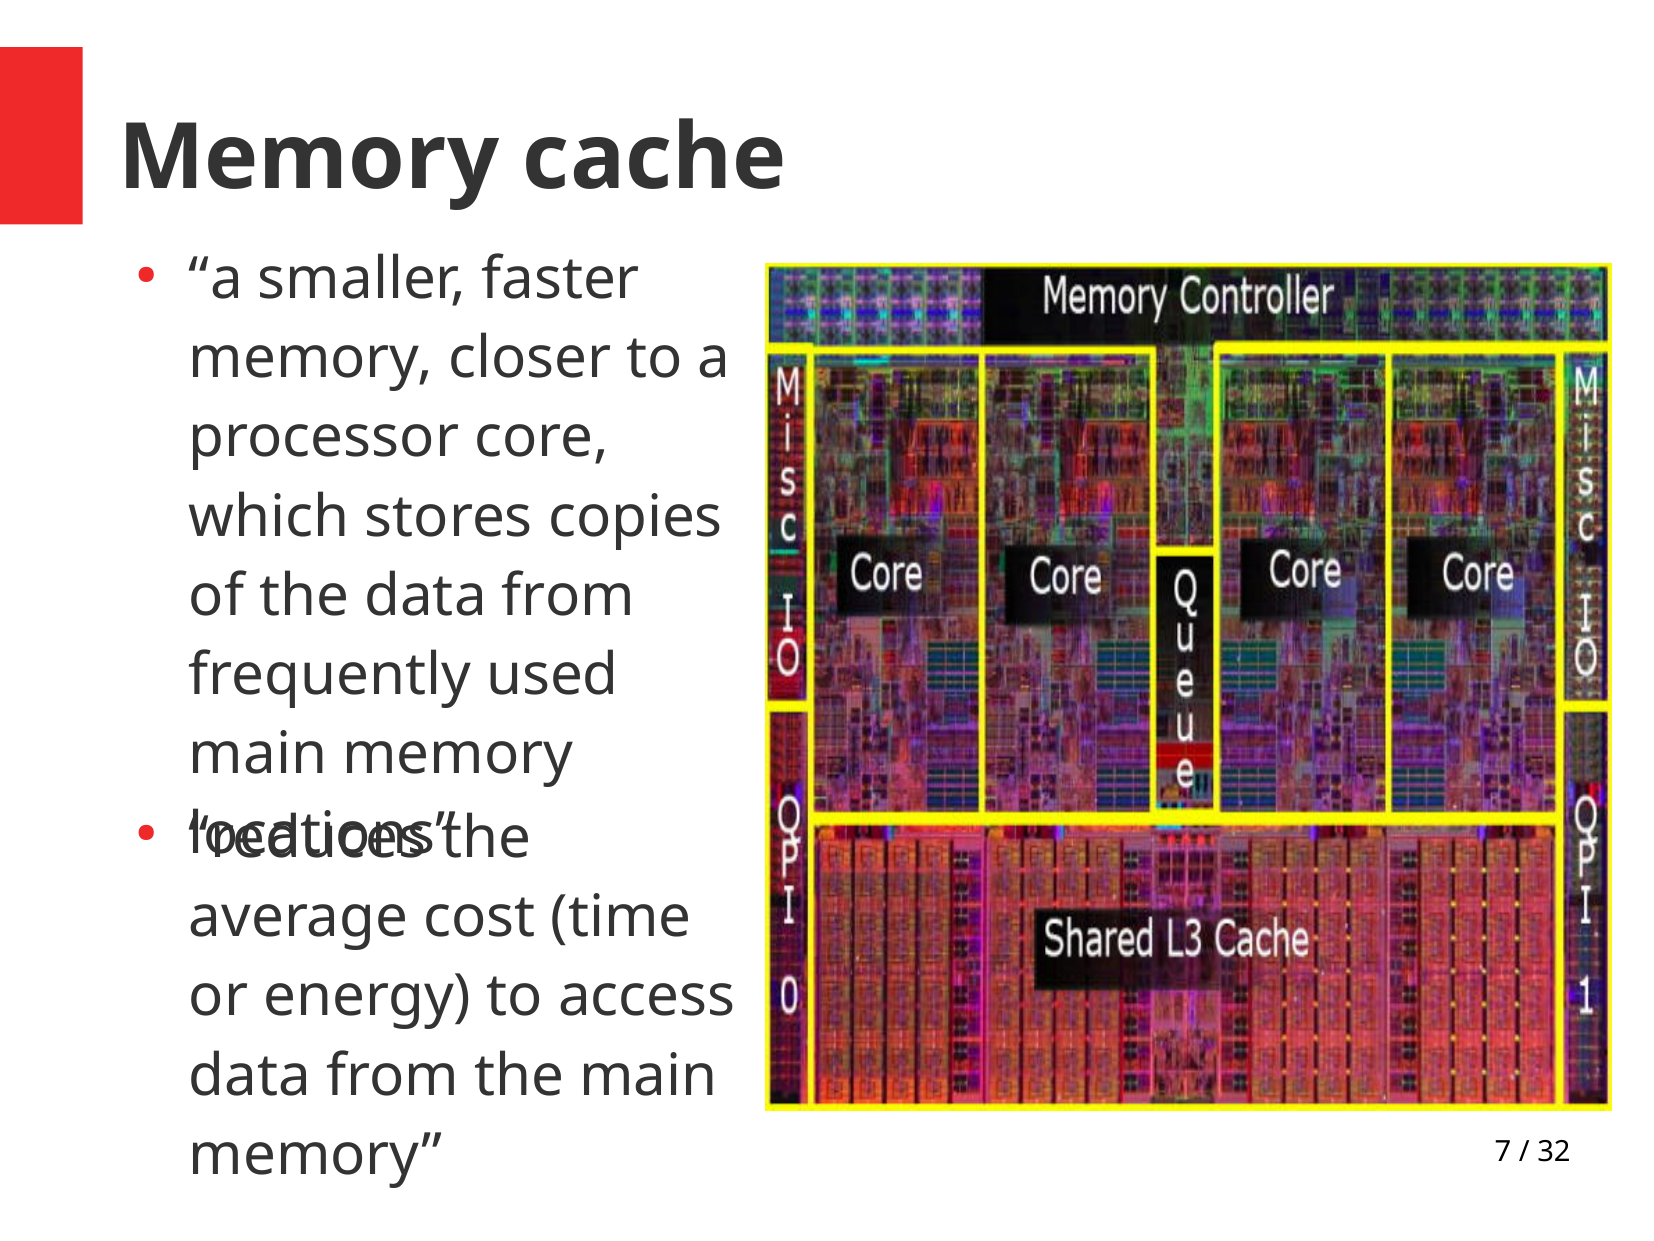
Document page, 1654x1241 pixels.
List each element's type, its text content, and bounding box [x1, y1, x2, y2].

picture [765, 263, 1612, 1111]
title Memory cache [118, 49, 1571, 257]
list “reduces the average cost (time or energy) to access data from the main memory” [118, 794, 751, 1114]
list “a smaller, faster memory, closer to a processor core, which stores copies of the data from frequently used main memory locations” [118, 236, 751, 556]
